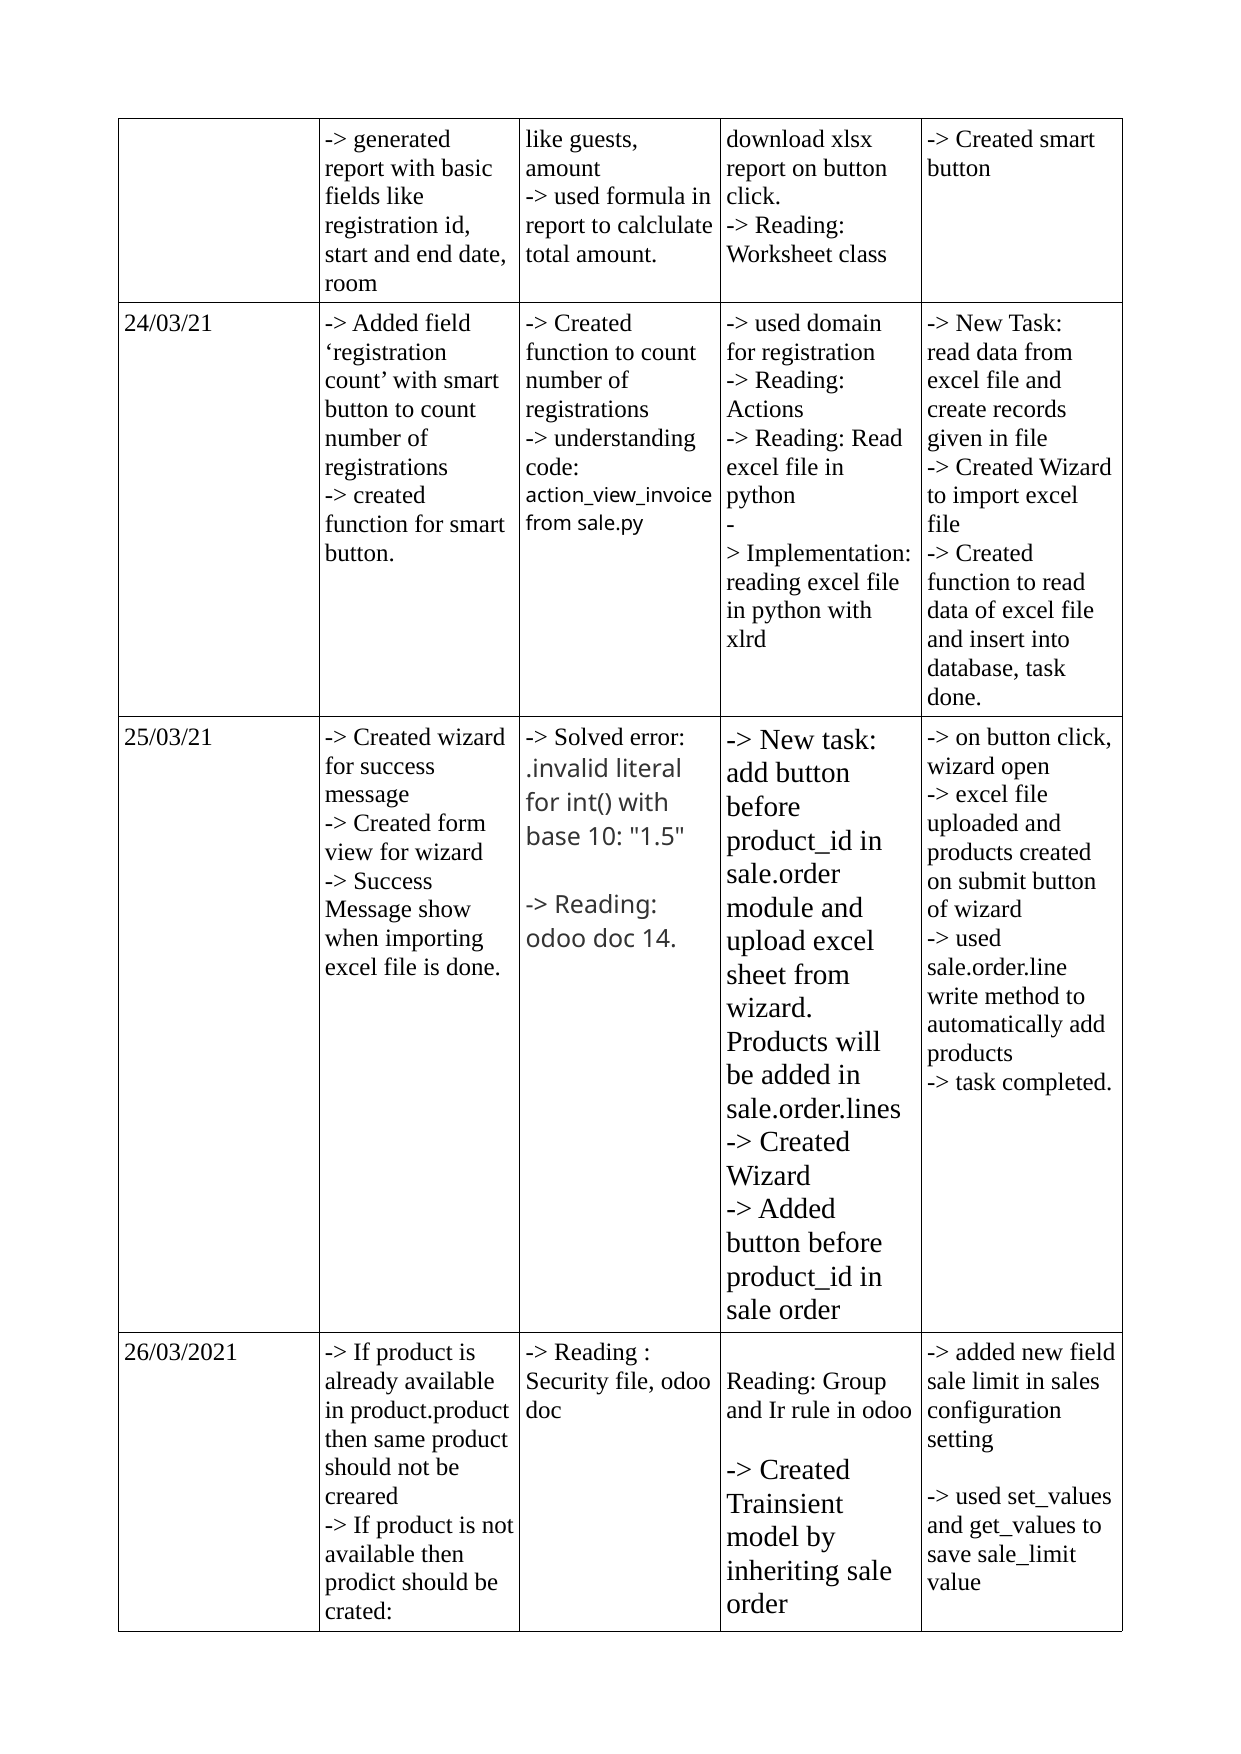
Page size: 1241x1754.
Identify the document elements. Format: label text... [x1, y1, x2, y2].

table_cell [119, 119, 319, 302]
table_cell -> generated report with basic fields like registration id, start and end date, room [320, 119, 519, 302]
table_cell Reading: Group and Ir rule in odoo -> Created Trainsient model by inheriting sale order [721, 1333, 921, 1631]
table_cell -> If product is already available in product.product then same product should not be creared -> If product is not available then prodict should be crated: [320, 1333, 519, 1631]
table_cell -> Created smart button [922, 119, 1122, 302]
table_cell -> used domain for registration -> Reading: Actions -> Reading: Read excel file in python - > Implementation: reading excel file in python with xlrd [721, 303, 921, 716]
table_cell -> Added field ‘registration count’ with smart button to count number of registrations -> created function for smart button. [320, 303, 519, 716]
table_cell download xlsx report on button click. -> Reading: Worksheet class [721, 119, 921, 302]
table_cell -> Solved error: .invalid literal for int() with base 10: "1.5" -> Reading: odoo doc 14. [520, 717, 720, 1332]
table_cell -> added new field sale limit in sales configuration setting -> used set_values and get_values to save sale_limit value [922, 1333, 1122, 1631]
table_cell -> Created wizard for success message -> Created form view for wizard -> Success Message show when importing excel file is done. [320, 717, 519, 1332]
table_cell -> on button click, wizard open -> excel file uploaded and products created on submit button of wizard -> used sale.order.line write method to automatically add products -> task completed. [922, 717, 1122, 1332]
table_cell -> Created function to count number of registrations -> understanding code: action_view_invoice from sale.py [520, 303, 720, 716]
table_cell -> Reading : Security file, odoo doc [520, 1333, 720, 1631]
table_cell -> New task: add button before product_id in sale.order module and upload excel sheet from wizard. Products will be added in sale.order.lines -> Created Wizard -> Added button before product_id in sale order [721, 717, 921, 1332]
table_cell 25/03/21 [119, 717, 319, 1332]
table_cell 24/03/21 [119, 303, 319, 716]
table_cell -> New Task: read data from excel file and create records given in file -> Created Wizard to import excel file -> Created function to read data of excel file and insert into database, task done. [922, 303, 1122, 716]
table_cell like guests, amount -> used formula in report to calclulate total amount. [520, 119, 720, 302]
table_cell 26/03/2021 [119, 1333, 319, 1631]
